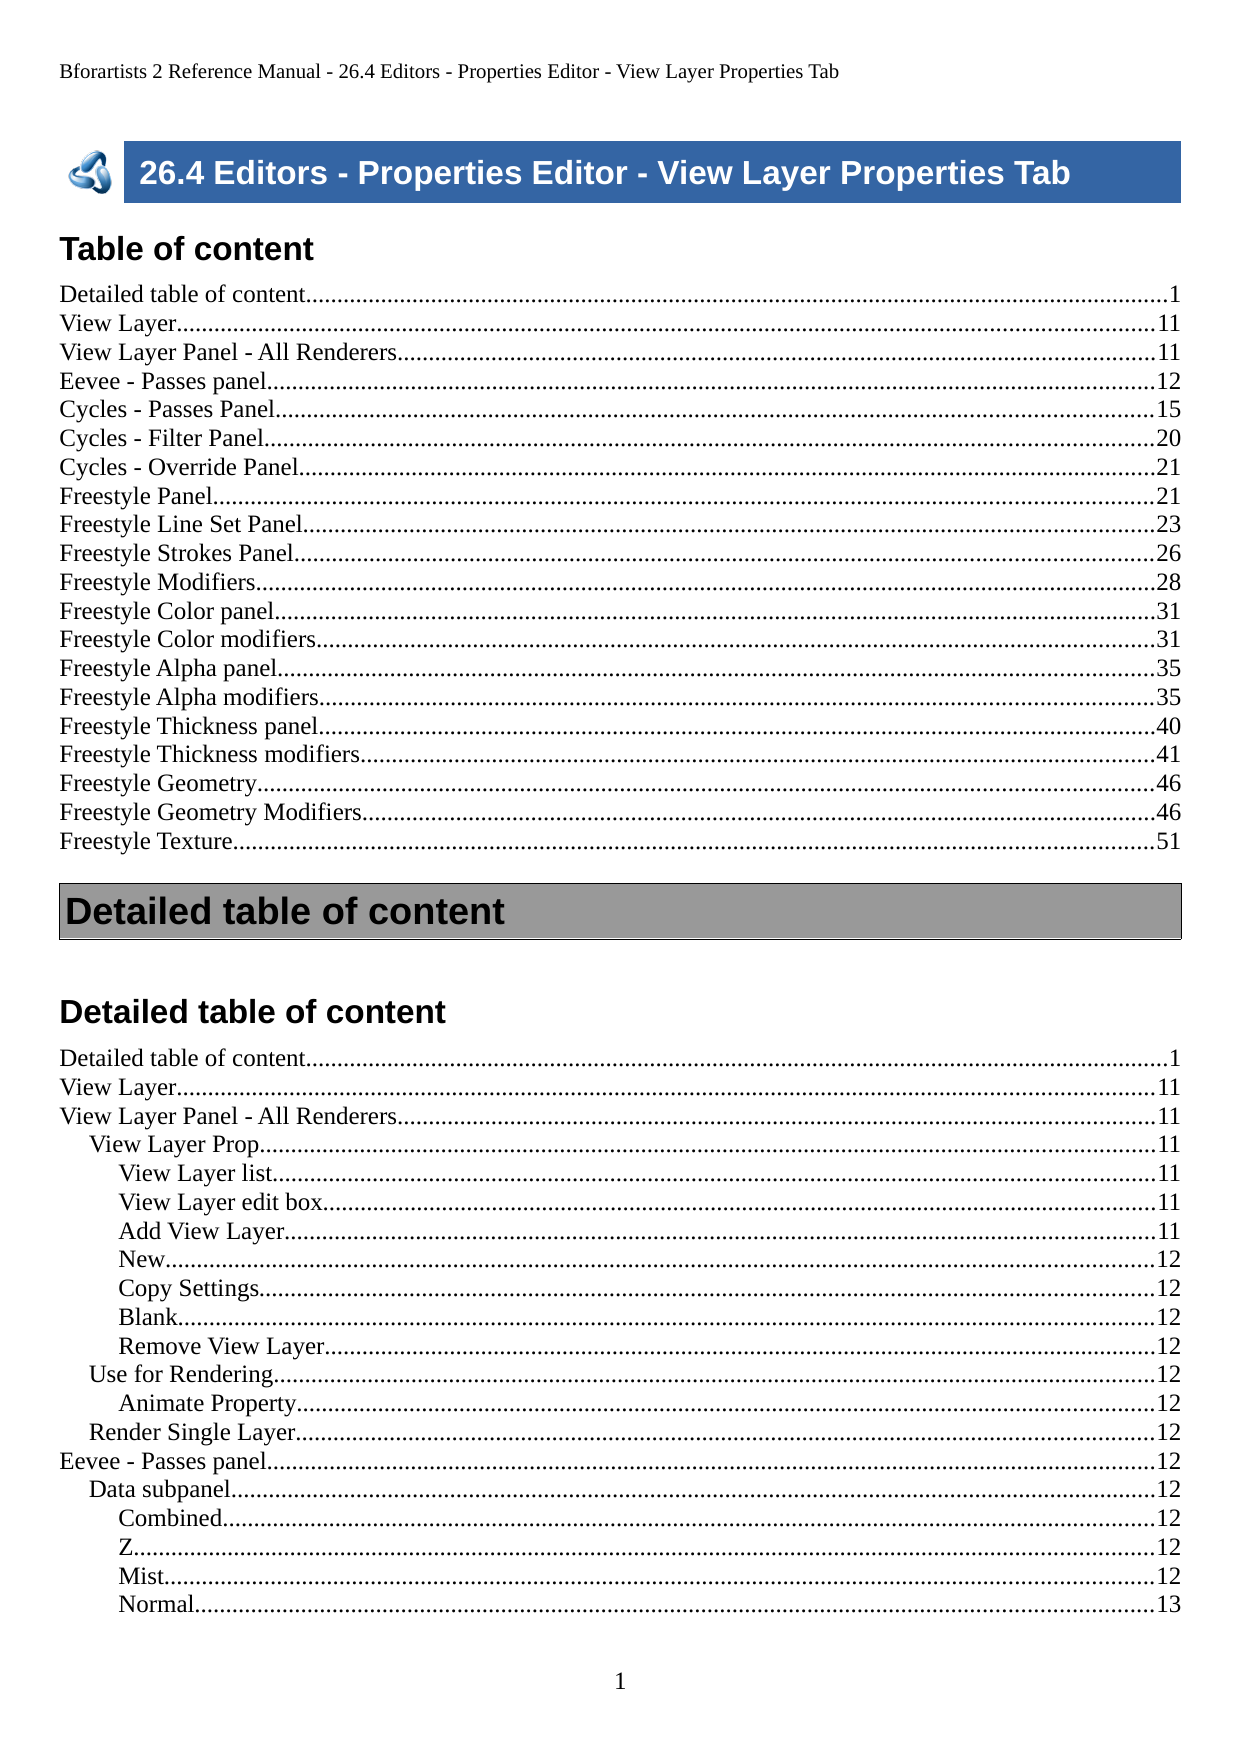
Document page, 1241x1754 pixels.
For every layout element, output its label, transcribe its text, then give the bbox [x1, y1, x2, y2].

text Data subpanel 12 [88, 1474, 1181, 1503]
text View Layer Panel - All Renderers 11 [59, 1101, 1181, 1129]
table_header 26.4 Editors - Properties Editor - View Layer Properties Tab [124, 141, 1181, 203]
table_header Detailed table of content [60, 884, 1181, 938]
text Freestyle Thickness modifiers 41 [59, 739, 1181, 768]
text View Layer list 11 [118, 1158, 1181, 1187]
text View Layer 11 [59, 1072, 1181, 1101]
text Cycles - Passes Panel 15 [59, 394, 1181, 423]
table_header [59, 141, 124, 203]
text Freestyle Geometry Modifiers 46 [59, 797, 1181, 826]
text Z 12 [118, 1532, 1181, 1561]
text Freestyle Modifiers 28 [59, 567, 1181, 596]
subtitle Table of content [59, 228, 1181, 267]
text Freestyle Panel 21 [59, 481, 1181, 509]
text Cycles - Override Panel 21 [59, 452, 1181, 481]
text Detailed table of content 1 [59, 1043, 1181, 1072]
text Render Single Layer 12 [88, 1417, 1181, 1446]
text Freestyle Line Set Panel 23 [59, 509, 1181, 538]
text Freestyle Texture 51 [59, 826, 1181, 854]
text Combined 12 [118, 1503, 1181, 1532]
subtitle Detailed table of content [59, 992, 1181, 1031]
text Add View Layer 11 [118, 1216, 1181, 1244]
text Animate Property 12 [118, 1388, 1181, 1417]
text Blank 12 [118, 1302, 1181, 1331]
text Freestyle Alpha panel 35 [59, 653, 1181, 682]
text Freestyle Strokes Panel 26 [59, 538, 1181, 567]
text Freestyle Geometry 46 [59, 768, 1181, 797]
text View Layer Panel - All Renderers 11 [59, 337, 1181, 366]
text Copy Settings 12 [118, 1273, 1181, 1302]
text Freestyle Color modifiers 31 [59, 624, 1181, 653]
text Freestyle Alpha modifiers 35 [59, 682, 1181, 711]
text View Layer edit box 11 [118, 1187, 1181, 1216]
text Mist 12 [118, 1561, 1181, 1589]
text Eevee - Passes panel 12 [59, 1446, 1181, 1474]
text View Layer Prop 11 [88, 1129, 1181, 1158]
text Remove View Layer 12 [118, 1331, 1181, 1359]
text Eevee - Passes panel 12 [59, 366, 1181, 394]
text Freestyle Color panel 31 [59, 596, 1181, 624]
text Detailed table of content 1 [59, 279, 1181, 308]
text Freestyle Thickness panel 40 [59, 711, 1181, 739]
picture [65, 147, 114, 197]
text Use for Rendering 12 [88, 1359, 1181, 1388]
text Cycles - Filter Panel 20 [59, 423, 1181, 452]
text Normal 13 [118, 1589, 1181, 1618]
text View Layer 11 [59, 308, 1181, 337]
text New 12 [118, 1244, 1181, 1273]
